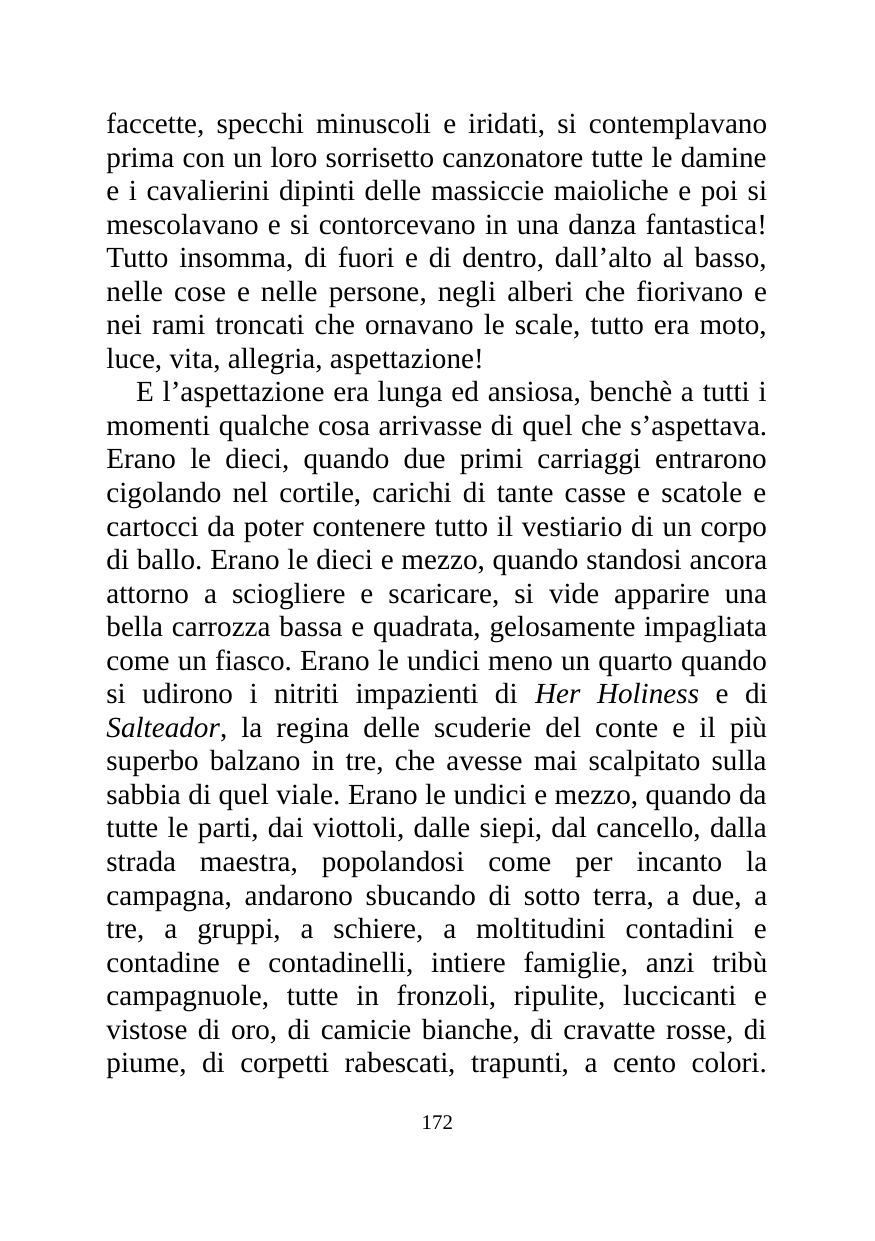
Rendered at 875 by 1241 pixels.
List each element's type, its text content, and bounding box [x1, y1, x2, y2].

text E l’aspettazione era lunga ed ansiosa, benchè a tutti i momenti qualche cosa arrivasse di quel che s’aspettava. Erano le dieci, quando due primi carriaggi entrarono cigolando nel cortile, carichi di tante casse e scatole e cartocci da poter contenere tutto il vestiario di un corpo di ballo. Erano le dieci e mezzo, quando standosi ancora attorno a sciogliere e scaricare, si vide apparire una bella carrozza bassa e quadrata, gelosamente impagliata come un fiasco. Erano le undici meno un quarto quando si udirono i nitriti impazienti di Her Holiness e di Salteador, la regina delle scuderie del conte e il più superbo balzano in tre, che avesse mai scalpitato sulla sabbia di quel viale. Erano le undici e mezzo, quando da tutte le parti, dai viottoli, dalle siepi, dal cancello, dalla strada maestra, popolandosi come per incanto la campagna, andarono sbucando di sotto terra, a due, a tre, a gruppi, a schiere, a moltitudini contadini e contadine e contadinelli, intiere famiglie, anzi tribù campagnuole, tutte in fronzoli, ripulite, luccicanti e vistose di oro, di camicie bianche, di cravatte rosse, di piume, di corpetti rabescati, trapunti, a cento colori. [106, 374, 768, 1079]
text faccette, specchi minuscoli e iridati, si contemplavano prima con un loro sorrisetto canzonatore tutte le damine e i cavalierini dipinti delle massiccie maioliche e poi si mescolavano e si contorcevano in una danza fantastica! Tutto insomma, di fuori e di dentro, dall’alto al basso, nelle cose e nelle persone, negli alberi che fiorivano e nei rami troncati che ornavano le scale, tutto era moto, luce, vita, allegria, aspettazione! [106, 106, 768, 374]
